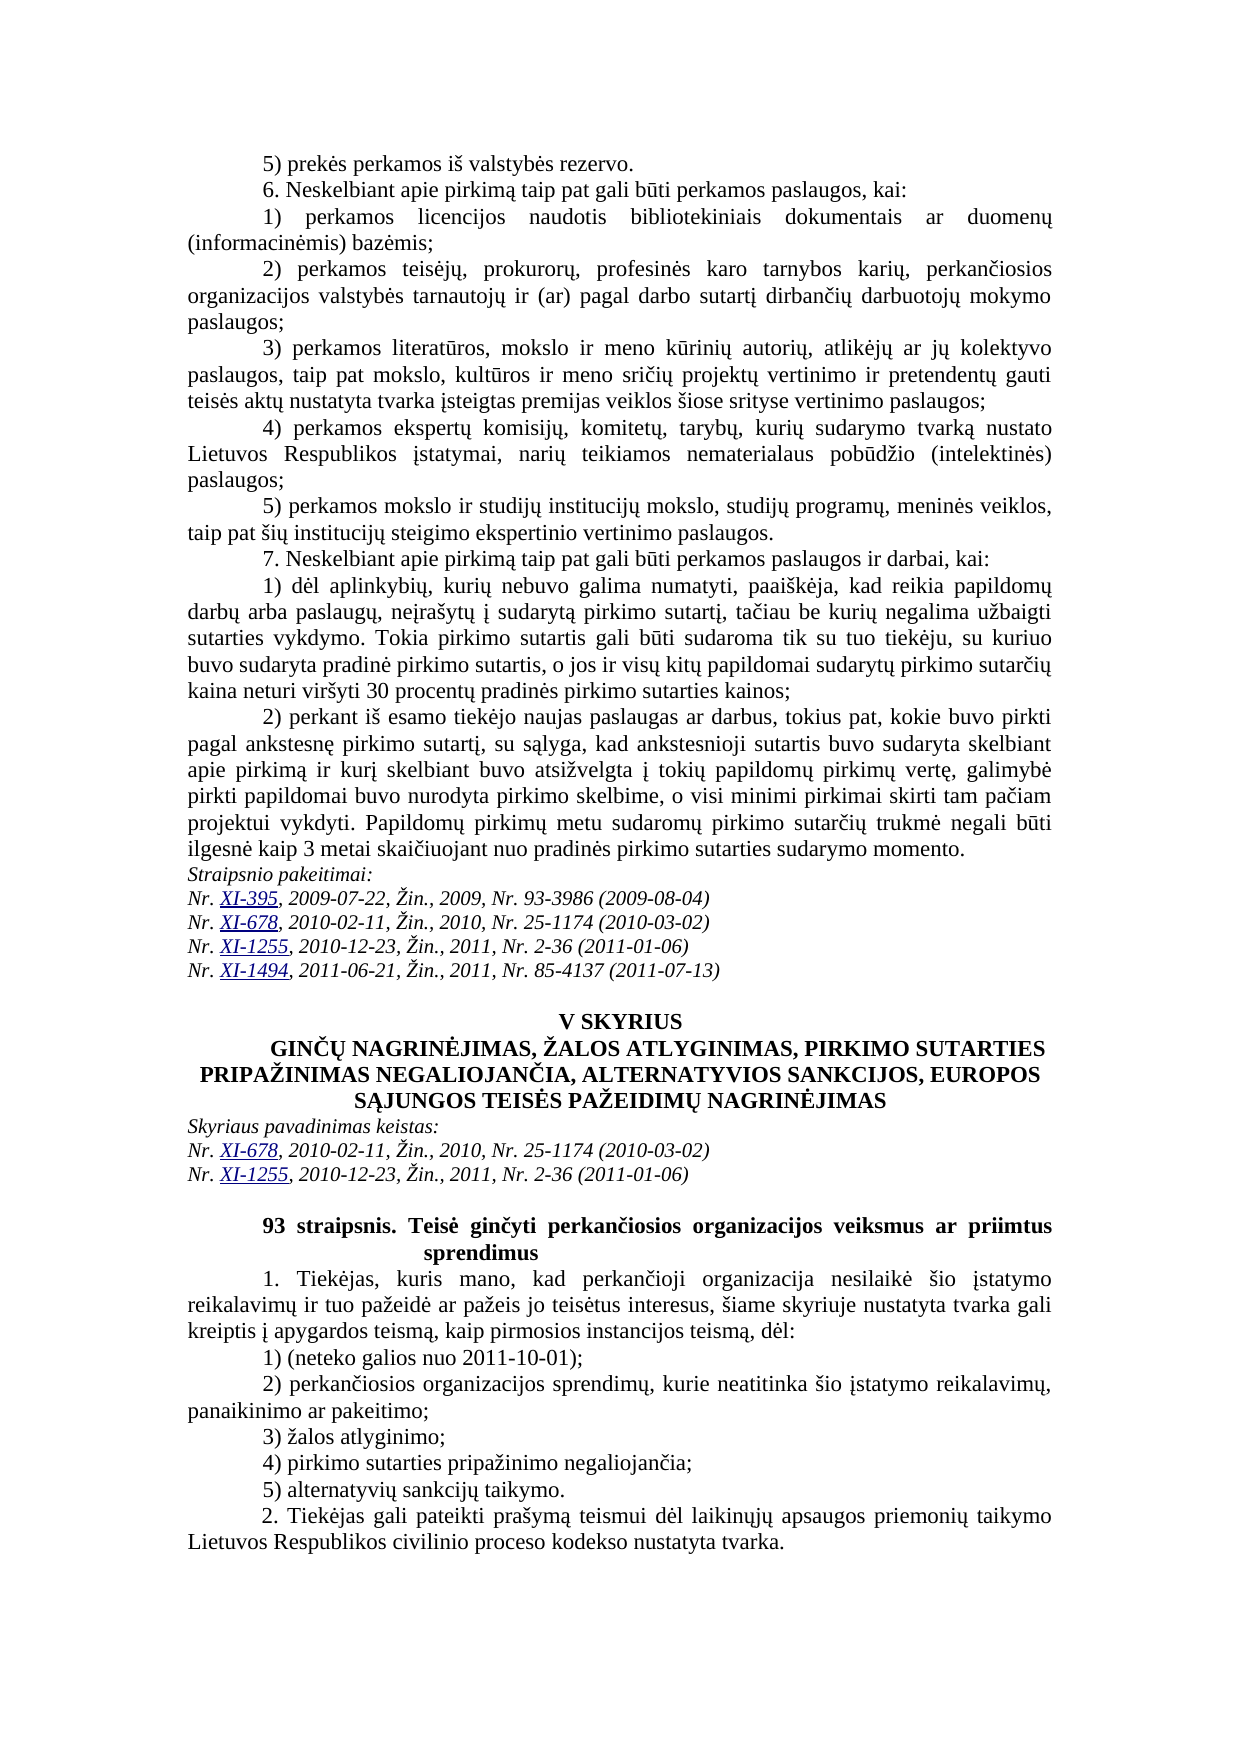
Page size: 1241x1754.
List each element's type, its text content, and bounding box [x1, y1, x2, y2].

text 5) perkamos mokslo ir studijų institucijų mokslo, studijų programų, meninės veiklos, taip pat šių institucijų steigimo ekspertinio vertinimo paslaugos. [187, 493, 1053, 545]
text 3) perkamos literatūros, mokslo ir meno kūrinių autorių, atlikėjų ar jų kolektyvo paslaugos, taip pat mokslo, kultūros ir meno sričių projektų vertinimo ir pretendentų gauti teisės aktų nustatyta tvarka įsteigtas premijas veiklos šiose srityse vertinimo paslaugos; [187, 334, 1053, 413]
text 2. Tiekėjas gali pateikti prašymą teismui dėl laikinųjų apsaugos priemonių taikymo Lietuvos Respublikos civilinio proceso kodekso nustatyta tvarka. [187, 1502, 1053, 1555]
text 1) perkamos licencijos naudotis bibliotekiniais dokumentais ar duomenų (informacinėmis) bazėmis; [187, 203, 1053, 255]
text 7. Neskelbiant apie pirkimą taip pat gali būti perkamos paslaugos ir darbai, kai: [187, 545, 1053, 572]
text Nr. XI-395, 2009-07-22, Žin., 2009, Nr. 93-3986 (2009-08-04) [187, 886, 1053, 910]
text 2) perkančiosios organizacijos sprendimų, kurie neatitinka šio įstatymo reikalavimų, panaikinimo ar pakeitimo; [187, 1370, 1053, 1423]
text 2) perkamos teisėjų, prokurorų, profesinės karo tarnybos karių, perkančiosios organizacijos valstybės tarnautojų ir (ar) pagal darbo sutartį dirbančių darbuotojų mokymo paslaugos; [187, 255, 1053, 334]
text 6. Neskelbiant apie pirkimą taip pat gali būti perkamos paslaugos, kai: [187, 176, 1053, 203]
text Straipsnio pakeitimai: [187, 862, 1053, 886]
text 5) prekės perkamos iš valstybės rezervo. [187, 150, 1053, 176]
text Nr. XI-1255, 2010-12-23, Žin., 2011, Nr. 2-36 (2011-01-06) [187, 934, 1053, 958]
text Skyriaus pavadinimas keistas: [187, 1114, 1053, 1138]
text 1. Tiekėjas, kuris mano, kad perkančioji organizacija nesilaikė šio įstatymo reikalavimų ir tuo pažeidė ar pažeis jo teisėtus interesus, šiame skyriuje nustatyta tvarka gali kreiptis į apygardos teismą, kaip pirmosios instancijos teismą, dėl: [187, 1265, 1053, 1344]
text Nr. XI-678, 2010-02-11, Žin., 2010, Nr. 25-1174 (2010-03-02) [187, 1138, 1053, 1162]
text Nr. XI-678, 2010-02-11, Žin., 2010, Nr. 25-1174 (2010-03-02) [187, 910, 1053, 934]
text 3) žalos atlyginimo; [187, 1423, 1053, 1449]
text 93 straipsnis. Teisė ginčyti perkančiosios organizacijos veiksmus ar priimtus sprendimus [262, 1212, 1053, 1265]
text V SKYRIUS [187, 1008, 1053, 1034]
text 5) alternatyvių sankcijų taikymo. [187, 1476, 1053, 1502]
text GINČŲ NAGRINĖJIMAS, ŽALOS ATLYGINIMAS, PIRKIMO SUTARTIES PRIPAŽINIMAS NEGALIOJANČIA, ALTERNATYVIOS SANKCIJOS, EUROPOS SĄJUNGOS TEISĖS PAŽEIDIMŲ NAGRINĖJIMAS [187, 1034, 1053, 1114]
text 1) dėl aplinkybių, kurių nebuvo galima numatyti, paaiškėja, kad reikia papildomų darbų arba paslaugų, neįrašytų į sudarytą pirkimo sutartį, tačiau be kurių negalima užbaigti sutarties vykdymo. Tokia pirkimo sutartis gali būti sudaroma tik su tuo tiekėju, su kuriuo buvo sudaryta pradinė pirkimo sutartis, o jos ir visų kitų papildomai sudarytų pirkimo sutarčių kaina neturi viršyti 30 procentų pradinės pirkimo sutarties kainos; [187, 572, 1053, 703]
text 4) pirkimo sutarties pripažinimo negaliojančia; [187, 1449, 1053, 1476]
text 4) perkamos ekspertų komisijų, komitetų, tarybų, kurių sudarymo tvarką nustato Lietuvos Respublikos įstatymai, narių teikiamos nematerialaus pobūdžio (intelektinės) paslaugos; [187, 413, 1053, 493]
text 2) perkant iš esamo tiekėjo naujas paslaugas ar darbus, tokius pat, kokie buvo pirkti pagal ankstesnę pirkimo sutartį, su sąlyga, kad ankstesnioji sutartis buvo sudaryta skelbiant apie pirkimą ir kurį skelbiant buvo atsižvelgta į tokių papildomų pirkimų vertę, galimybė pirkti papildomai buvo nurodyta pirkimo skelbime, o visi minimi pirkimai skirti tam pačiam projektui vykdyti. Papildomų pirkimų metu sudaromų pirkimo sutarčių trukmė negali būti ilgesnė kaip 3 metai skaičiuojant nuo pradinės pirkimo sutarties sudarymo momento. [187, 703, 1053, 862]
text Nr. XI-1494, 2011-06-21, Žin., 2011, Nr. 85-4137 (2011-07-13) [187, 958, 1053, 982]
text Nr. XI-1255, 2010-12-23, Žin., 2011, Nr. 2-36 (2011-01-06) [187, 1162, 1053, 1186]
text 1) (neteko galios nuo 2011-10-01); [187, 1344, 1053, 1370]
